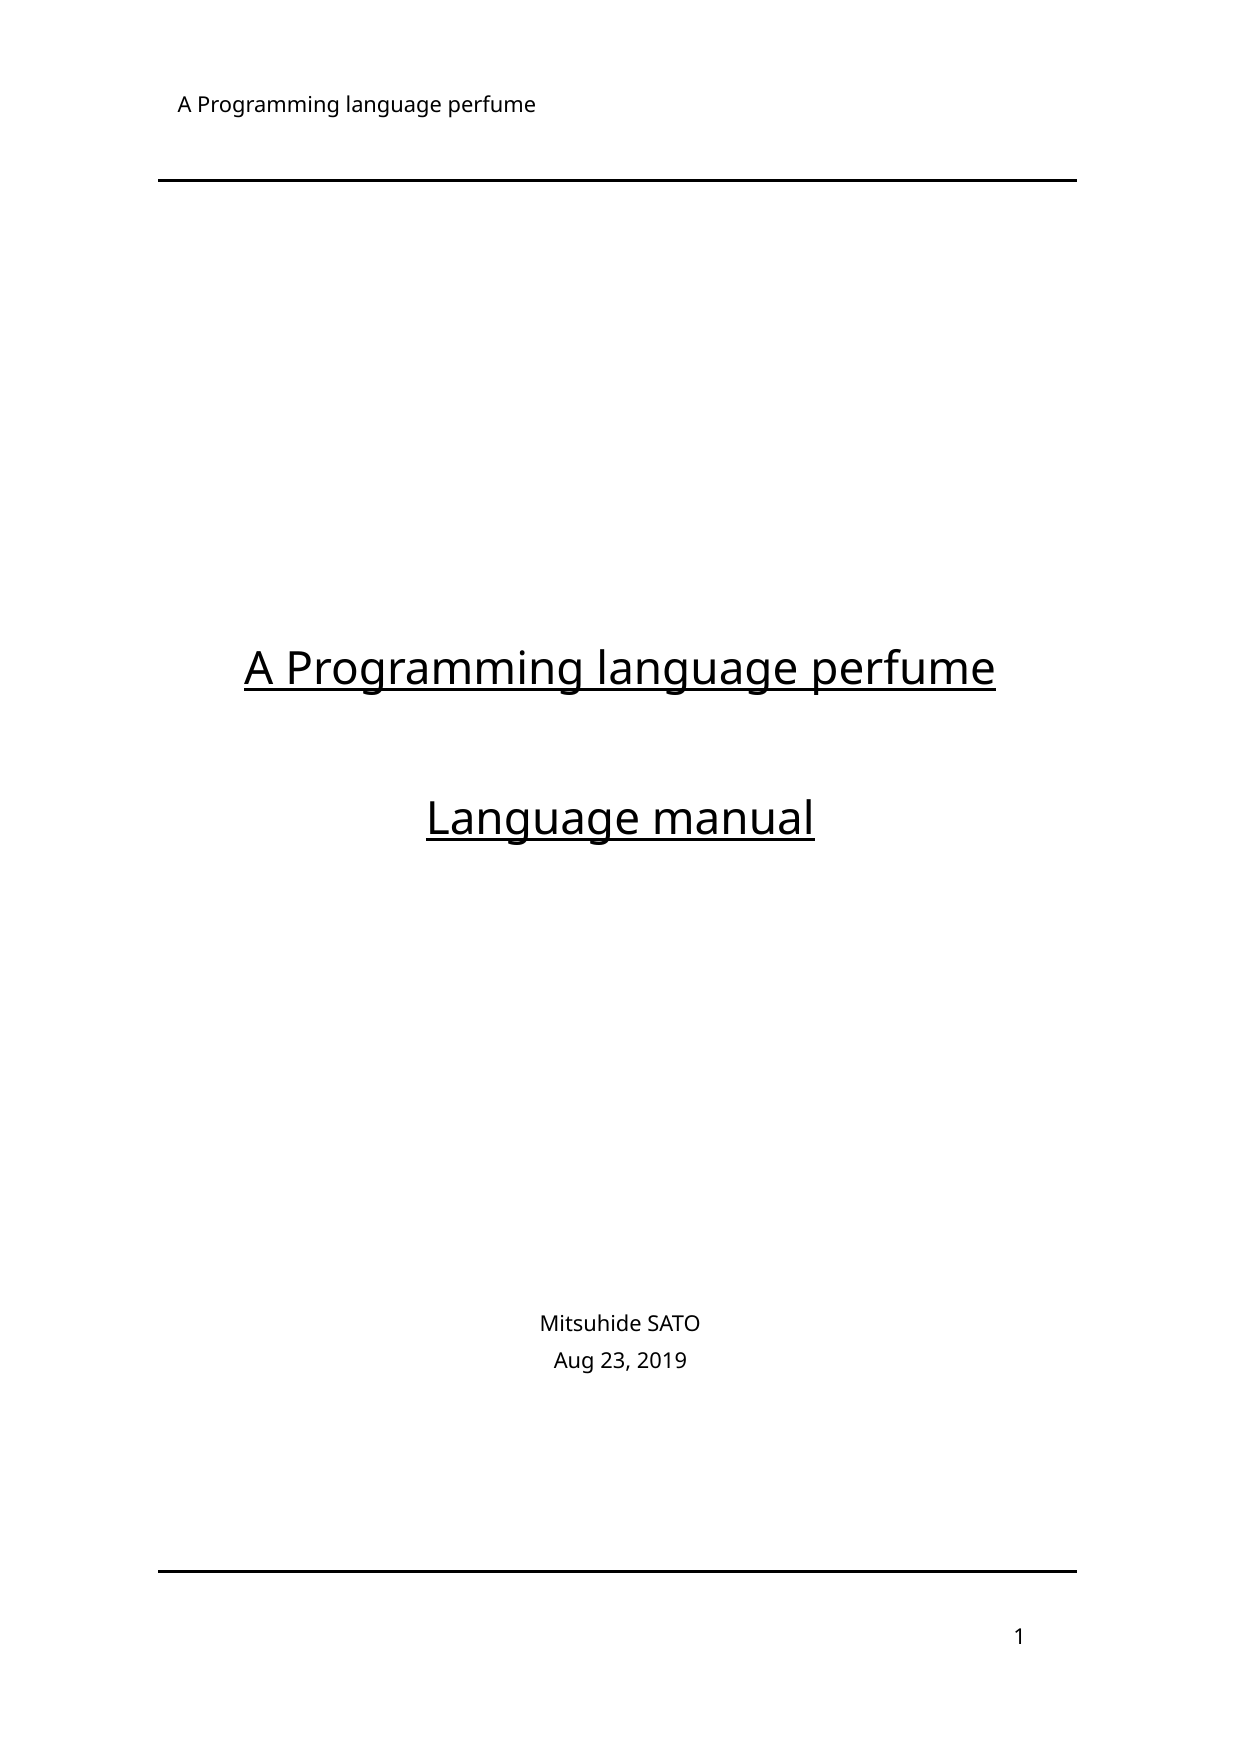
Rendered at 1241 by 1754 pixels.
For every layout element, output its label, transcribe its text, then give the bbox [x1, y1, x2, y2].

text Mitsuhide SATO [177, 1304, 1063, 1342]
text Aug 23, 2019 [177, 1342, 1063, 1379]
text Language manual [177, 779, 1063, 854]
text A Programming language perfume [177, 629, 1063, 704]
